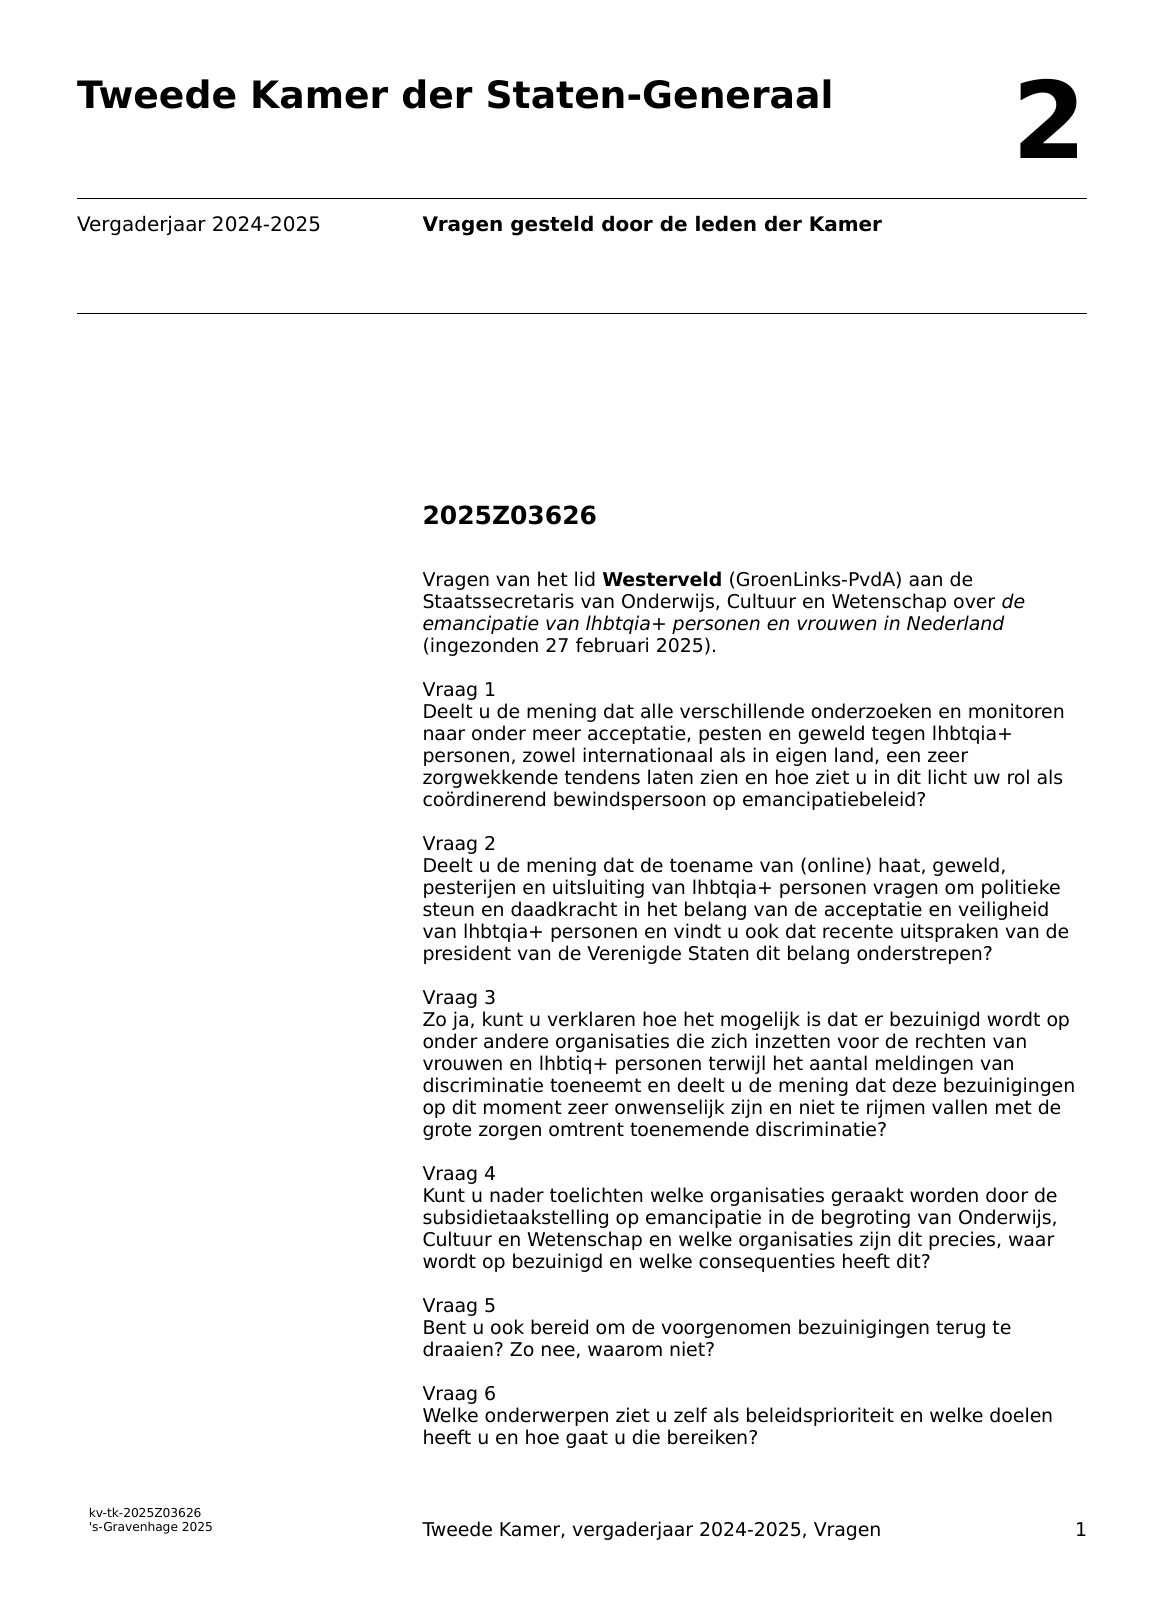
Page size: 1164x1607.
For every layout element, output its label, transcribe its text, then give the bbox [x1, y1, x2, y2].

text Vraag 2 [422, 833, 1087, 855]
text Vragen van het lid Westerveld (GroenLinks-PvdA) aan de Staatssecretaris van Onderwijs, Cultuur en Wetenschap over de emancipatie van lhbtqia+ personen en vrouwen in Nederland (ingezonden 27 februari 2025). [422, 569, 1087, 657]
text Welke onderwerpen ziet u zelf als beleidsprioriteit en welke doelen heeft u en hoe gaat u die bereiken? [422, 1405, 1087, 1449]
text Vraag 4 [422, 1163, 1087, 1185]
text kv-tk-2025Z03626 [88, 1506, 323, 1520]
text Vraag 3 [422, 987, 1087, 1009]
table_cell Vragen gesteld door de leden der Kamer [422, 199, 1087, 313]
table_header 2 [886, 59, 1087, 198]
text Vraag 6 [422, 1383, 1087, 1405]
text Deelt u de mening dat de toename van (online) haat, geweld, pesterijen en uitsluiting van lhbtqia+ personen vragen om politieke steun en daadkracht in het belang van de acceptatie en veiligheid van lhbtqia+ personen en vindt u ook dat recente uitspraken van de president van de Verenigde Staten dit belang onderstrepen? [422, 855, 1087, 965]
table_cell Vergaderjaar 2024-2025 [77, 199, 422, 313]
text Deelt u de mening dat alle verschillende onderzoeken en monitoren naar onder meer acceptatie, pesten en geweld tegen lhbtqia+ personen, zowel internationaal als in eigen land, een zeer zorgwekkende tendens laten zien en hoe ziet u in dit licht uw rol als coördinerend bewindspersoon op emancipatiebeleid? [422, 701, 1087, 811]
text Vraag 1 [422, 679, 1087, 701]
text Zo ja, kunt u verklaren hoe het mogelijk is dat er bezuinigd wordt op onder andere organisaties die zich inzetten voor de rechten van vrouwen en lhbtiq+ personen terwijl het aantal meldingen van discriminatie toeneemt en deelt u de mening dat deze bezuinigingen op dit moment zeer onwenselijk zijn en niet te rijmen vallen met de grote zorgen omtrent toenemende discriminatie? [422, 1009, 1087, 1141]
text Kunt u nader toelichten welke organisaties geraakt worden door de subsidietaakstelling op emancipatie in de begroting van Onderwijs, Cultuur en Wetenschap en welke organisaties zijn dit precies, waar wordt op bezuinigd en welke consequenties heeft dit? [422, 1185, 1087, 1273]
text 2025Z03626 [422, 501, 1087, 531]
text 's-Gravenhage 2025 [88, 1520, 323, 1534]
table_header Tweede Kamer der Staten-Generaal [77, 59, 886, 198]
text Vraag 5 [422, 1295, 1087, 1317]
text Bent u ook bereid om de voorgenomen bezuinigingen terug te draaien? Zo nee, waarom niet? [422, 1317, 1087, 1361]
